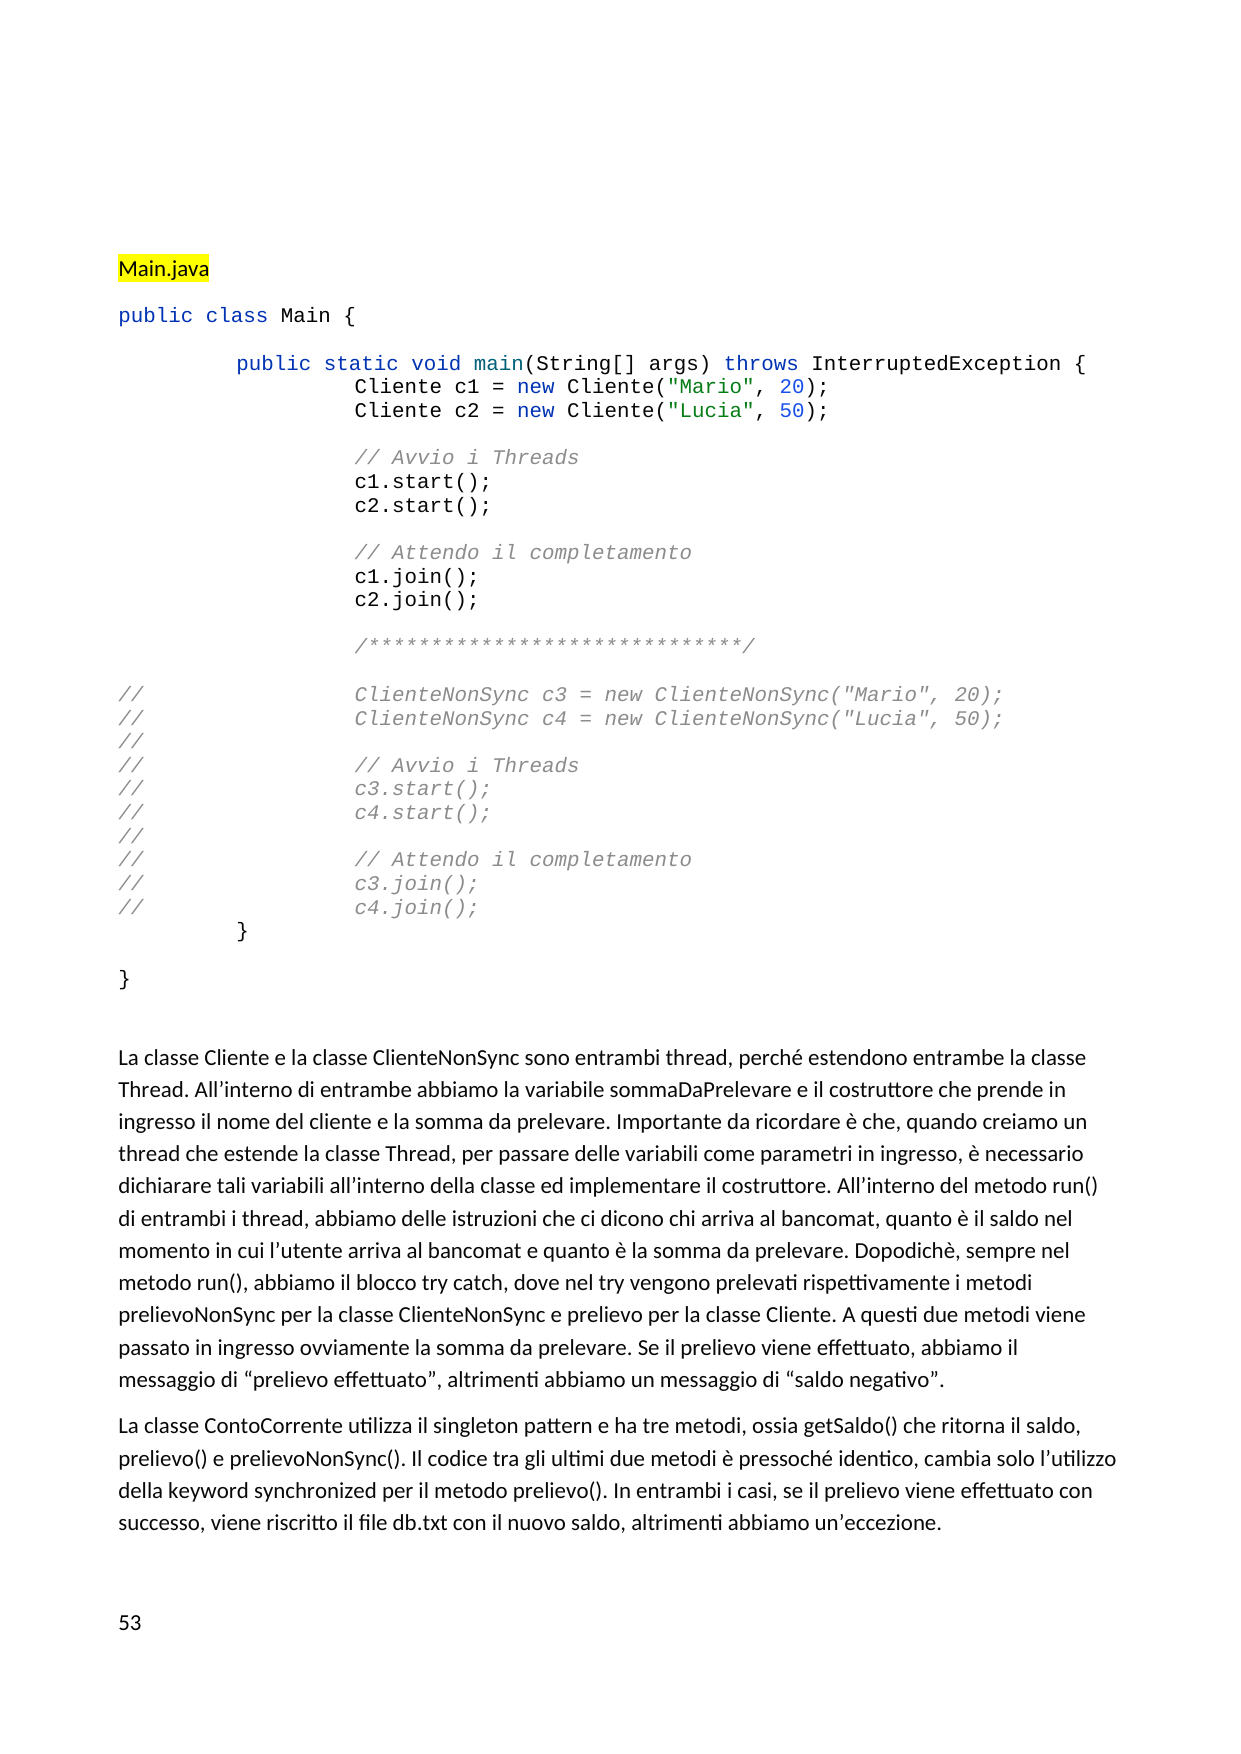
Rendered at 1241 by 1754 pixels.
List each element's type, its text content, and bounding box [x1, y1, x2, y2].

text public class Main { public static void main(String[] args) throws InterruptedException { Cliente c1 = new Cliente("Mario", 20); Cliente c2 = new Cliente("Lucia", 50); // Avvio i Threads c1.start(); c2.start(); // Attendo il completamento c1.join(); c2.join(); /******************************/ // ClienteNonSync c3 = new ClienteNonSync("Mario", 20); // ClienteNonSync c4 = new ClienteNonSync("Lucia", 50); // // // Avvio i Threads // c3.start(); // c4.start(); // // // Attendo il completamento // c3.join(); // c4.join(); } } [118, 306, 1122, 991]
text La classe ContoCorrente utilizza il singleton pattern e ha tre metodi, ossia getSaldo() che ritorna il saldo, prelievo() e prelievoNonSync(). Il codice tra gli ultimi due metodi è pressoché identico, cambia solo l’utilizzo della keyword synchronized per il metodo prelievo(). In entrambi i casi, se il prelievo viene effettuato con successo, viene riscritto il file db.txt con il nuovo saldo, altrimenti abbiamo un’eccezione. [118, 1412, 1122, 1536]
text Main.java [118, 254, 1122, 306]
text La classe Cliente e la classe ClienteNonSync sono entrambi thread, perché estendono entrambe la classe Thread. All’interno di entrambe abbiamo la variabile sommaDaPrelevare e il costruttore che prende in ingresso il nome del cliente e la somma da prelevare. Importante da ricordare è che, quando creiamo un thread che estende la classe Thread, per passare delle variabili come parametri in ingresso, è necessario dichiarare tali variabili all’interno della classe ed implementare il costruttore. All’interno del metodo run() di entrambi i thread, abbiamo delle istruzioni che ci dicono chi arriva al bancomat, quanto è il saldo nel momento in cui l’utente arriva al bancomat e quanto è la somma da prelevare. Dopodichè, sempre nel metodo run(), abbiamo il blocco try catch, dove nel try vengono prelevati rispettivamente i metodi prelievoNonSync per la classe ClienteNonSync e prelievo per la classe Cliente. A questi due metodi viene passato in ingresso ovviamente la somma da prelevare. Se il prelievo viene effettuato, abbiamo il messaggio di “prelievo effettuato”, altrimenti abbiamo un messaggio di “saldo negativo”. [118, 1043, 1122, 1393]
